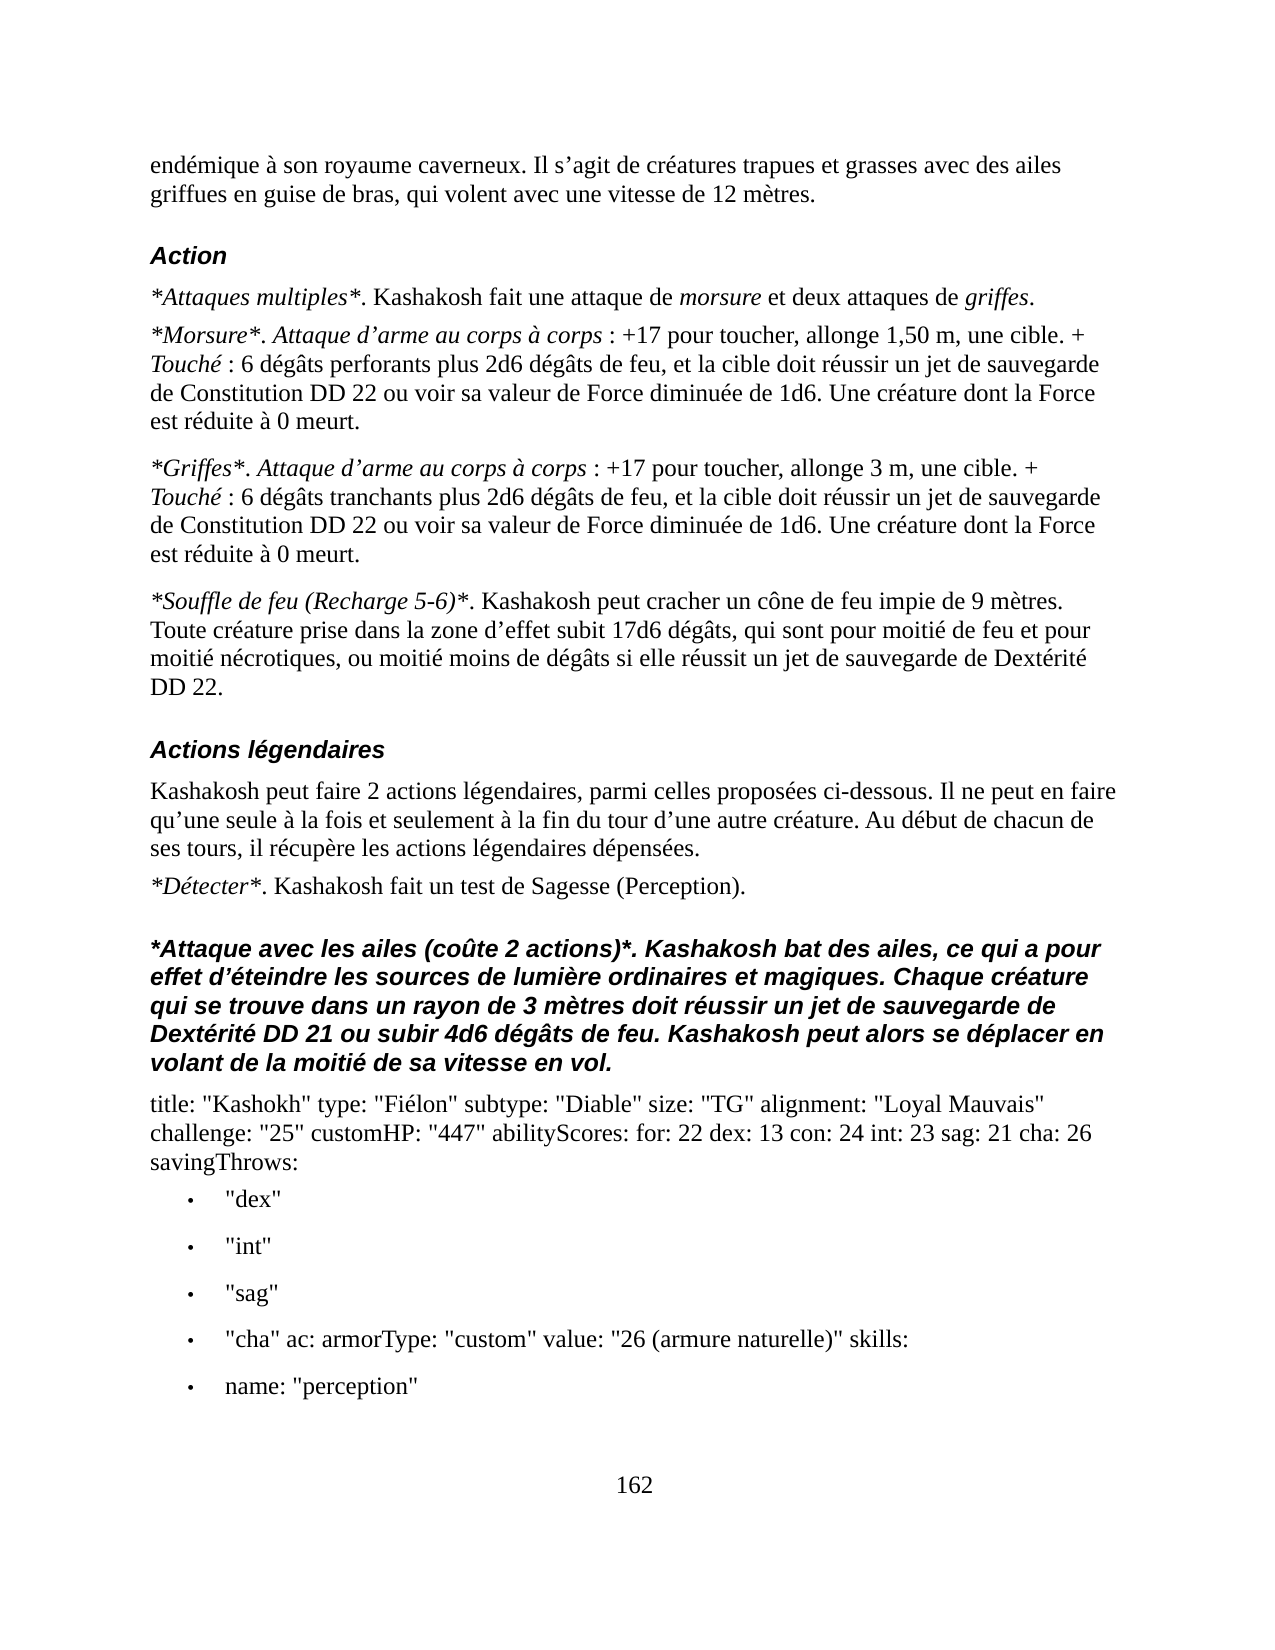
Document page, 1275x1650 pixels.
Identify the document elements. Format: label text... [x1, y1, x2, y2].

text *Détecter*. Kashakosh fait un test de Sagesse (Perception). [150, 871, 1125, 900]
list "sag" [187, 1278, 1125, 1306]
list "dex" [187, 1184, 1125, 1213]
text *Morsure*. Attaque d’arme au corps à corps : +17 pour toucher, allonge 1,50 m, une cible. + Touché : 6 dégâts perforants plus 2d6 dégâts de feu, et la cible doit réussir un jet de sauvegarde de Constitution DD 22 ou voir sa valeur de Force diminuée de 1d6. Une créature dont la Force est réduite à 0 meurt. [150, 320, 1125, 435]
list "cha" ac: armorType: "custom" value: "26 (armure naturelle)" skills: [187, 1324, 1125, 1353]
text *Griffes*. Attaque d’arme au corps à corps : +17 pour toucher, allonge 3 m, une cible. + Touché : 6 dégâts tranchants plus 2d6 dégâts de feu, et la cible doit réussir un jet de sauvegarde de Constitution DD 22 ou voir sa valeur de Force diminuée de 1d6. Une créature dont la Force est réduite à 0 meurt. [150, 453, 1125, 568]
subtitle Actions légendaires [150, 735, 1125, 763]
list "int" [187, 1231, 1125, 1260]
text title: "Kashokh" type: "Fiélon" subtype: "Diable" size: "TG" alignment: "Loyal Mauvais" challenge: "25" customHP: "447" abilityScores: for: 22 dex: 13 con: 24 int: 23 sag: 21 cha: 26 savingThrows: [150, 1089, 1125, 1175]
text *Souffle de feu (Recharge 5-6)*. Kashakosh peut cracher un cône de feu impie de 9 mètres. Toute créature prise dans la zone d’effet subit 17d6 dégâts, qui sont pour moitié de feu et pour moitié nécrotiques, ou moitié moins de dégâts si elle réussit un jet de sauvegarde de Dextérité DD 22. [150, 586, 1125, 701]
text endémique à son royaume caverneux. Il s’agit de créatures trapues et grasses avec des ailes griffues en guise de bras, qui volent avec une vitesse de 12 mètres. [150, 150, 1125, 207]
text *Attaques multiples*. Kashakosh fait une attaque de morsure et deux attaques de griffes. [150, 282, 1125, 311]
list name: "perception" [187, 1371, 1125, 1400]
subtitle Action [150, 241, 1125, 270]
text Kashakosh peut faire 2 actions légendaires, parmi celles proposées ci-dessous. Il ne peut en faire qu’une seule à la fois et seulement à la fin du tour d’une autre créature. Au début de chacun de ses tours, il récupère les actions légendaires dépensées. [150, 776, 1125, 862]
subtitle *Attaque avec les ailes (coûte 2 actions)*. Kashakosh bat des ailes, ce qui a pour effet d’éteindre les sources de lumière ordinaires et magiques. Chaque créature qui se trouve dans un rayon de 3 mètres doit réussir un jet de sauvegarde de Dextérité DD 21 ou subir 4d6 dégâts de feu. Kashakosh peut alors se déplacer en volant de la moitié de sa vitesse en vol. [150, 934, 1125, 1077]
